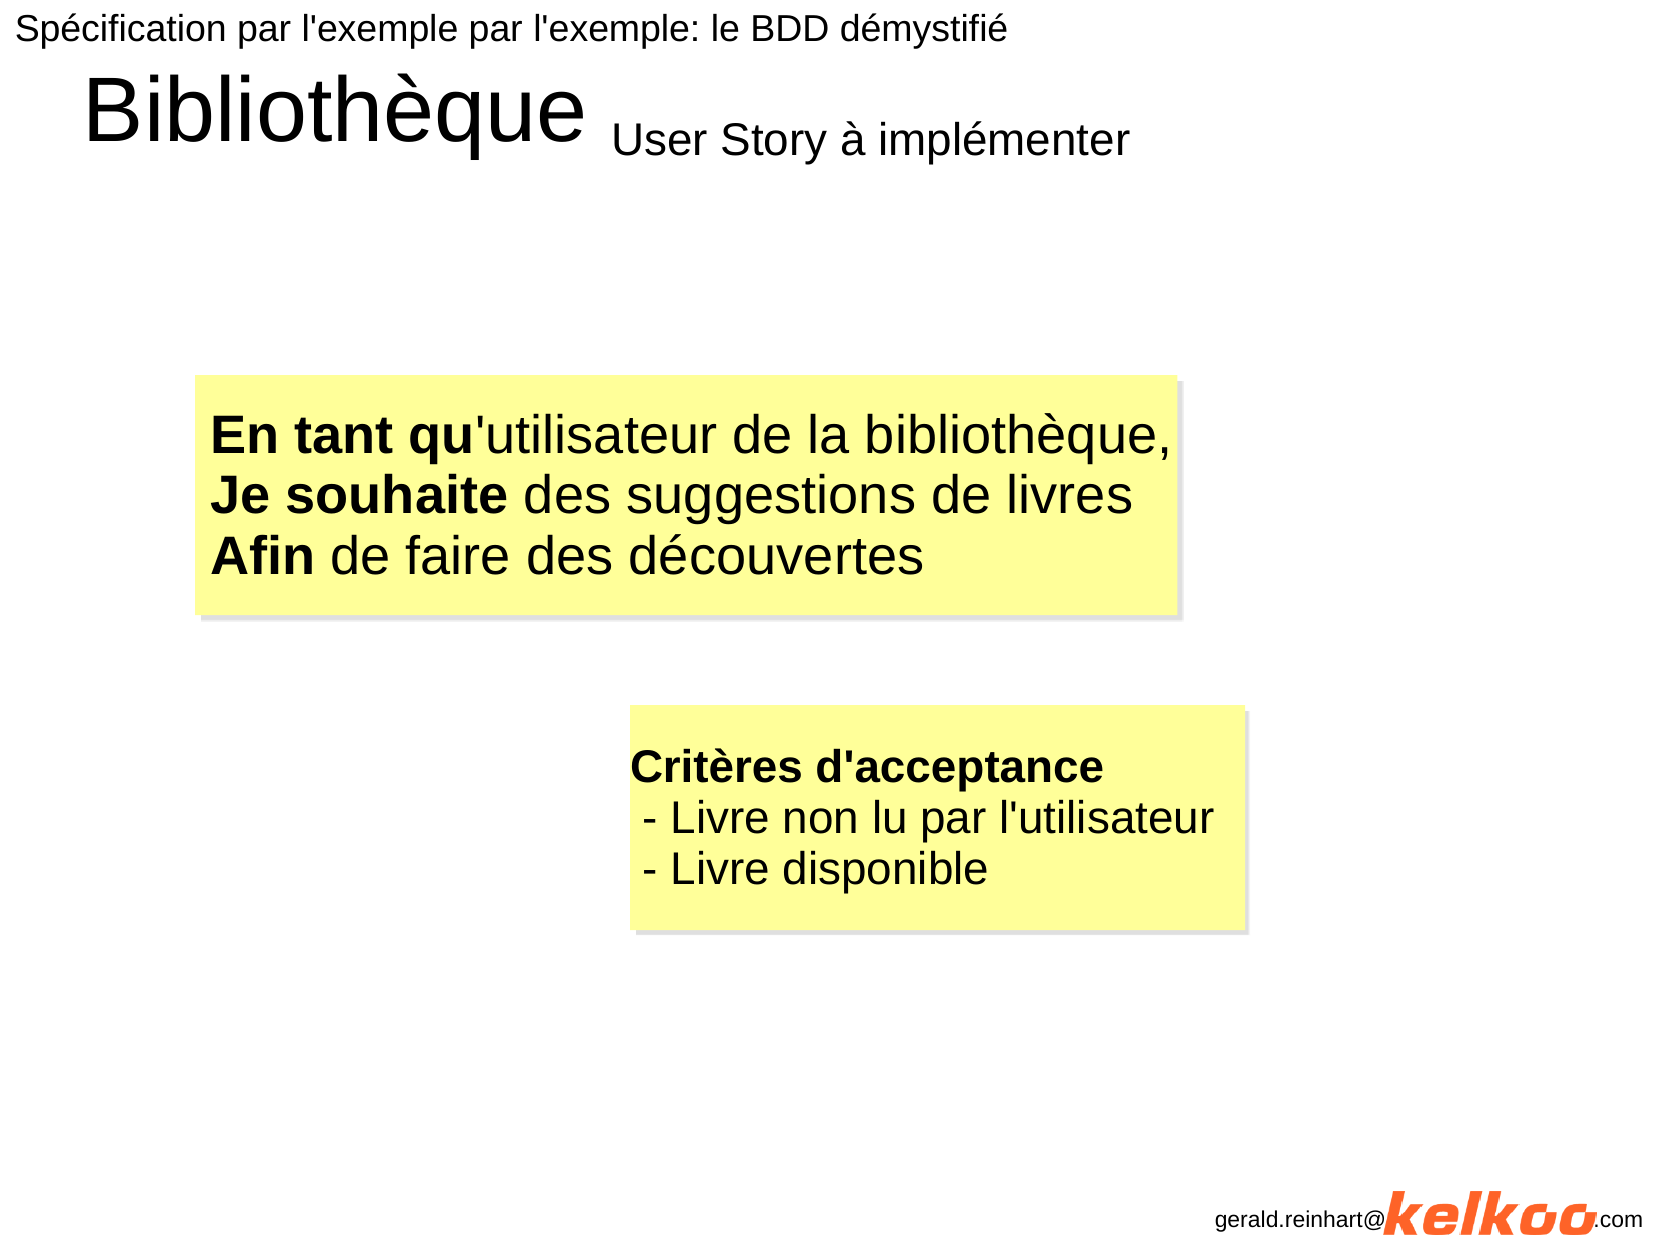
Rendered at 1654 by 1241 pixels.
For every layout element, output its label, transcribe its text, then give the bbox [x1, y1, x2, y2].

text_box User Story à implémenter [596, 106, 1146, 173]
text_box gerald.reinhart@ .com [1193, 1199, 1654, 1241]
title Bibliothèque [82, 5, 1571, 213]
text_box Critères d'acceptance - Livre non lu par l'utilisateur - Livre disponible [630, 705, 1246, 931]
picture [1383, 1191, 1597, 1199]
subtitle En tant qu'utilisateur de la bibliothèque, Je souhaite des suggestions de livres Afin de faire des découvertes [195, 375, 1178, 616]
text_box Spécification par l'exemple par l'exemple: le BDD démystifié [0, 0, 1024, 57]
